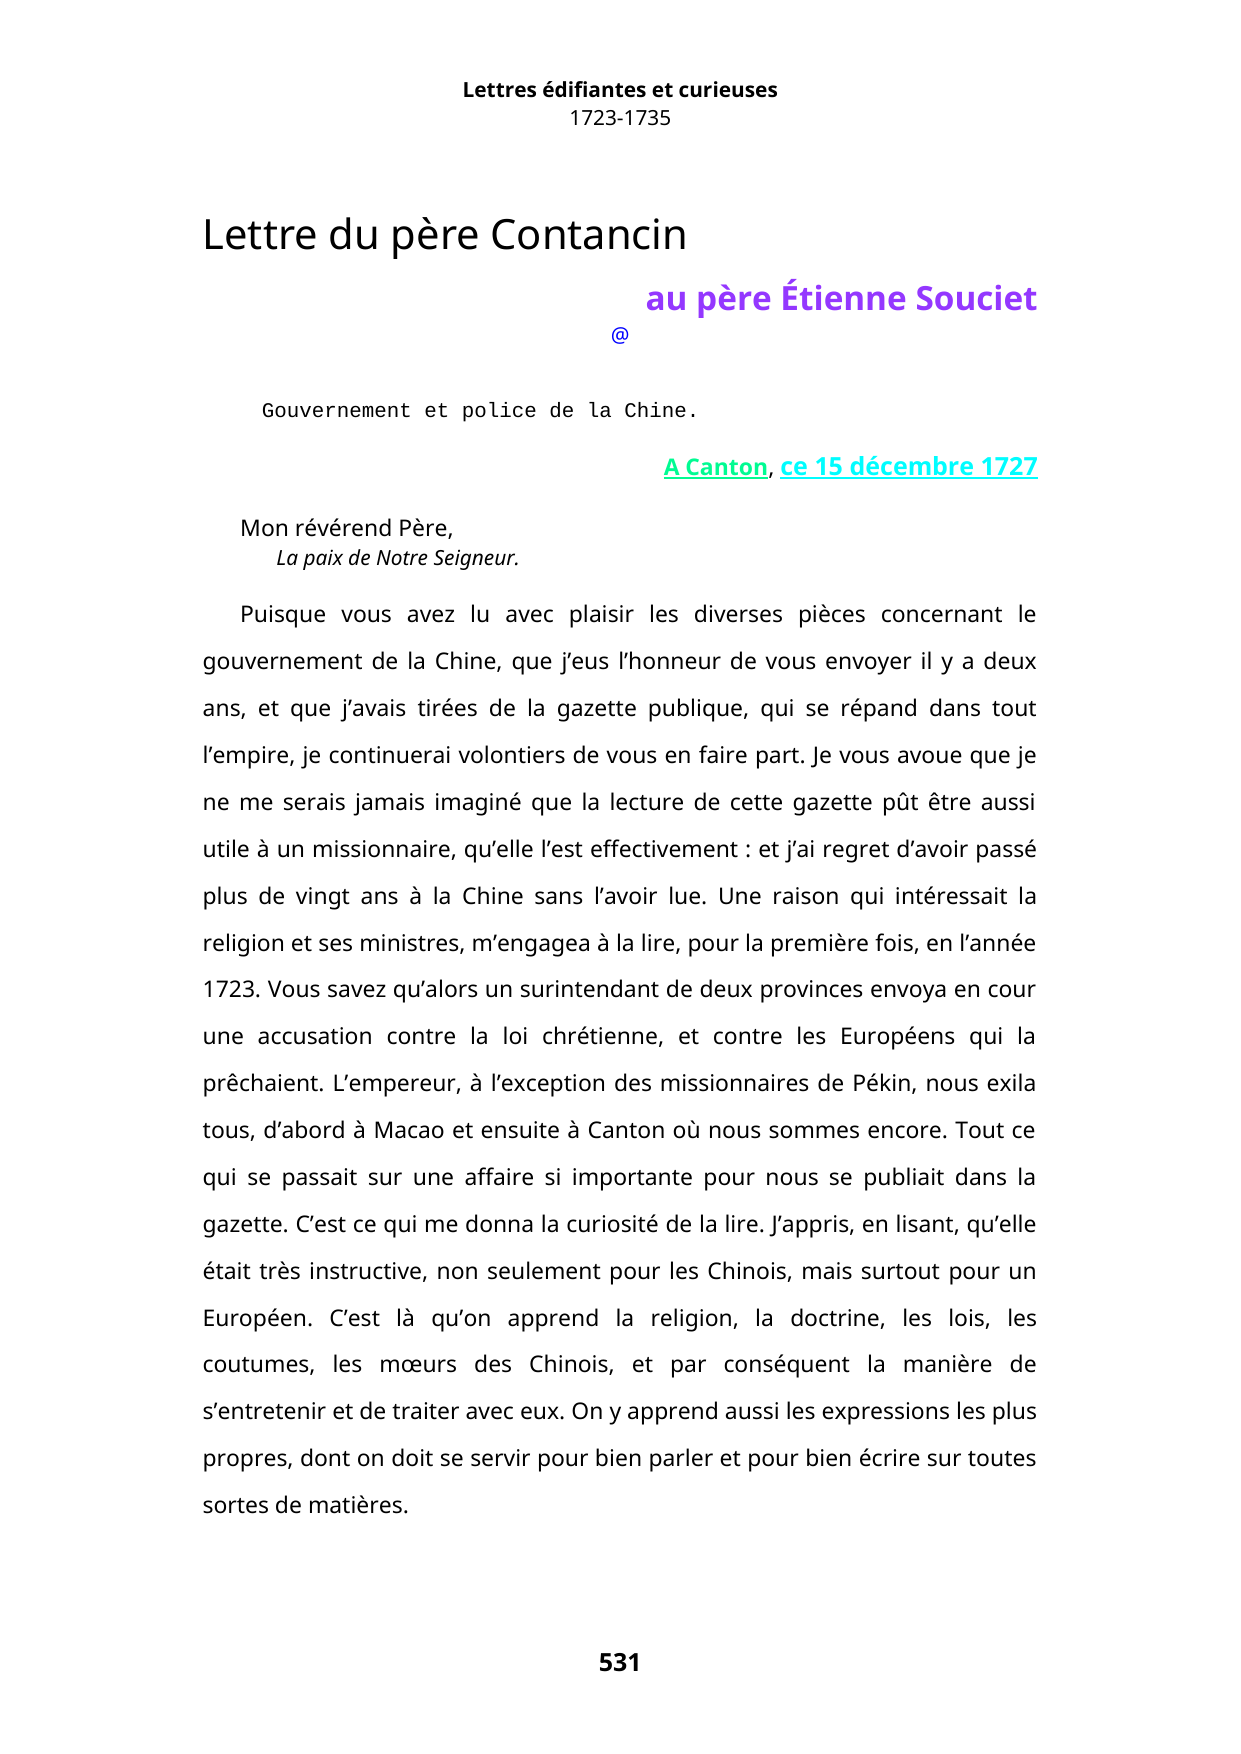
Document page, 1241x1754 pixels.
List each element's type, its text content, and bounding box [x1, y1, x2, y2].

subtitle Lettre du père Contancin [202, 205, 1038, 262]
text @ [202, 320, 1038, 348]
text Puisque vous avez lu avec plaisir les diverses pièces concernant le gouvernement de la Chine, que j’eus l’honneur de vous envoyer il y a deux ans, et que j’avais tirées de la gazette publique, qui se répand dans tout l’empire, je continuerai volontiers de vous en faire part. Je vous avoue que je ne me serais jamais imaginé que la lecture de cette gazette pût être aussi utile à un missionnaire, qu’elle l’est effectivement : et j’ai regret d’avoir passé plus de vingt ans à la Chine sans l’avoir lue. Une raison qui intéressait la religion et ses ministres, m’engagea à la lire, pour la première fois, en l’année 1723. Vous savez qu’alors un surintendant de deux provinces envoya en cour une accusation contre la loi chrétienne, et contre les Européens qui la prêchaient. L’empereur, à l’exception des missionnaires de Pékin, nous exila tous, d’abord à Macao et ensuite à Canton où nous sommes encore. Tout ce qui se passait sur une affaire si importante pour nous se publiait dans la gazette. C’est ce qui me donna la curiosité de la lire. J’appris, en lisant, qu’elle était très instructive, non seulement pour les Chinois, mais surtout pour un Européen. C’est là qu’on apprend la religion, la doctrine, les lois, les coutumes, les mœurs des Chinois, et par conséquent la manière de s’entretenir et de traiter avec eux. On y apprend aussi les expressions les plus propres, dont on doit se servir pour bien parler et pour bien écrire sur toutes sortes de matières. [202, 598, 1038, 1520]
text La paix de Notre Seigneur. [202, 543, 1038, 572]
text au père Étienne Souciet [202, 274, 1038, 320]
text A Canton, ce 15 décembre 1727 [202, 448, 1038, 482]
text Gouvernement et police de la Chine. [262, 400, 979, 423]
text Mon révérend Père, [202, 512, 1038, 543]
